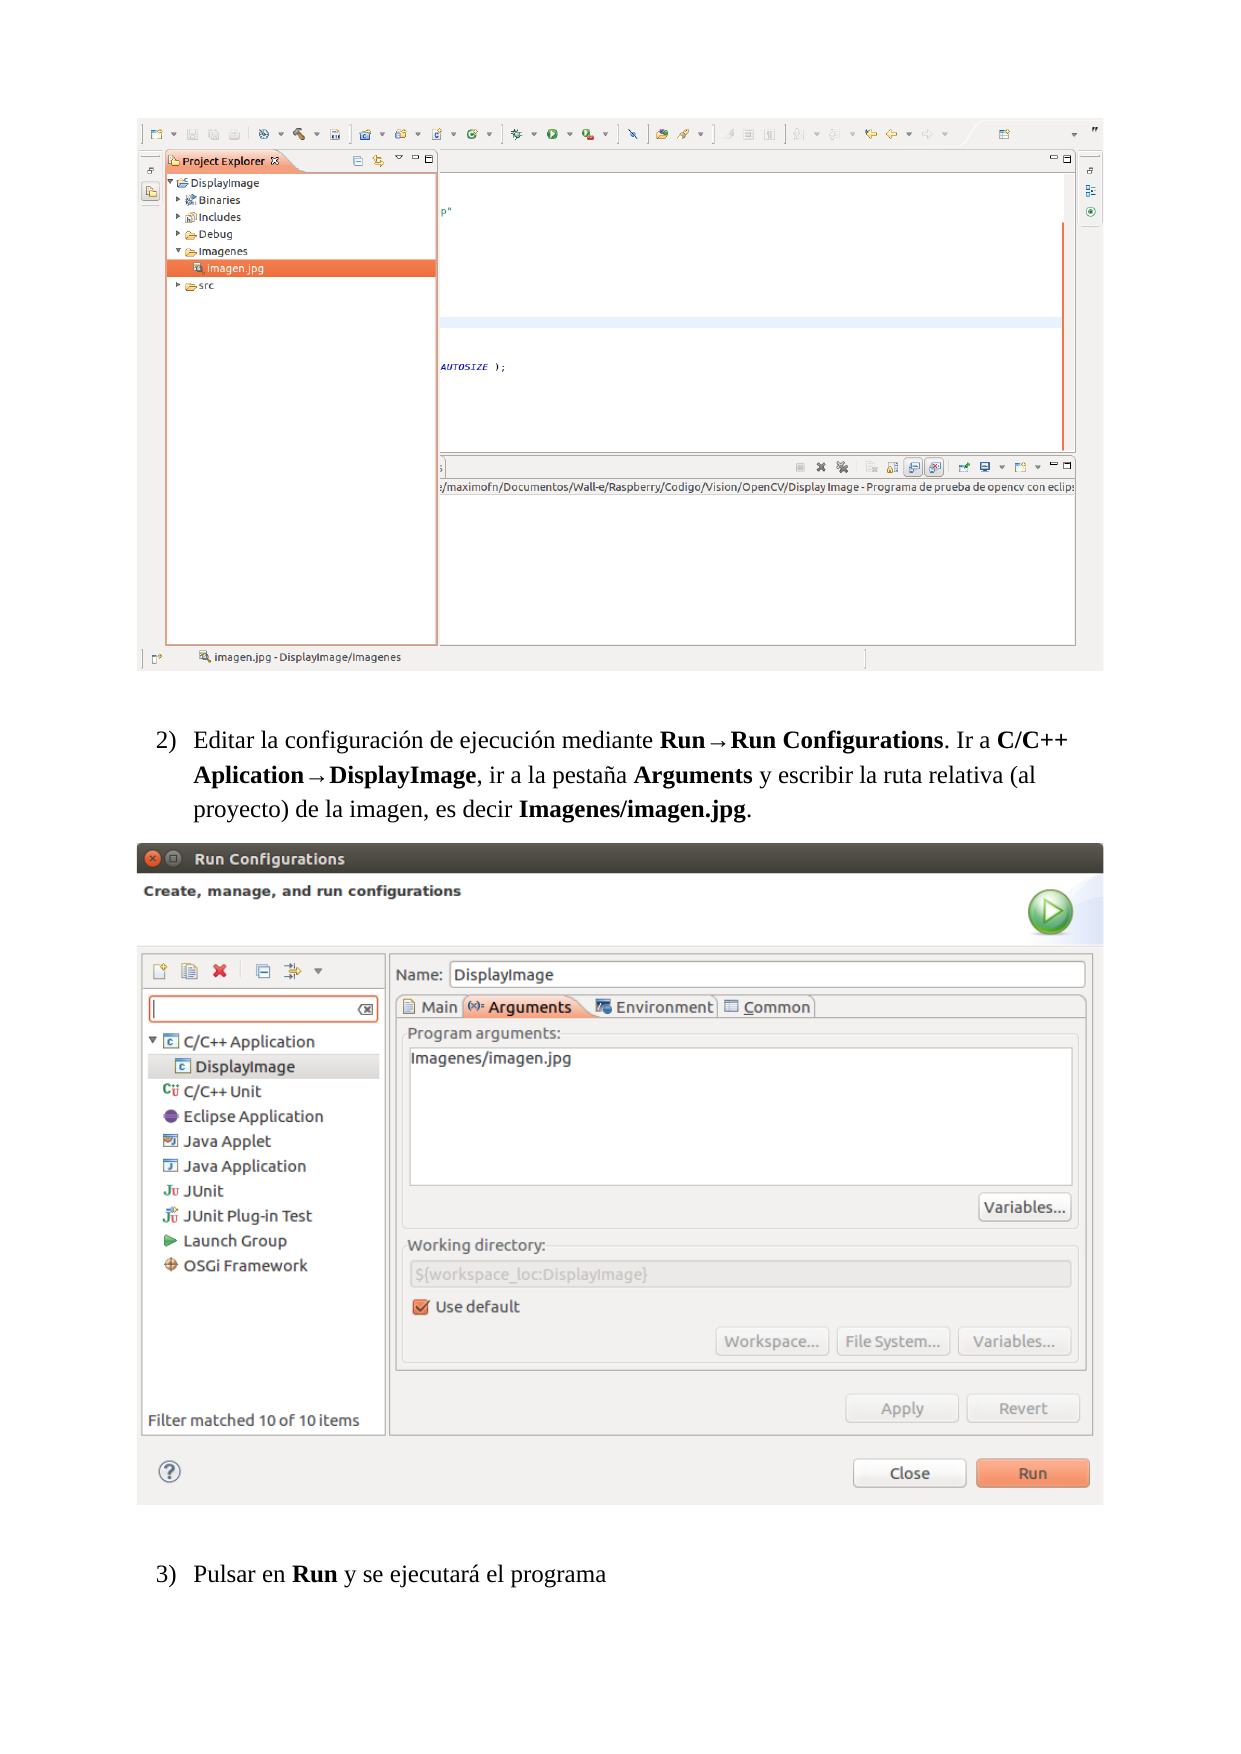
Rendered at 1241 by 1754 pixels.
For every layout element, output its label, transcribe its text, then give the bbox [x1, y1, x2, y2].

picture [136, 118, 1104, 671]
list Editar la configuración de ejecución mediante Run→Run Configurations. Ir a C/C++ Aplication→DisplayImage, ir a la pestaña Arguments y escribir la ruta relativa (al proyecto) de la imagen, es decir Imagenes/imagen.jpg. [156, 726, 1122, 823]
list Pulsar en Run y se ejecutará el programa [156, 1559, 1122, 1588]
picture [136, 843, 1104, 1505]
